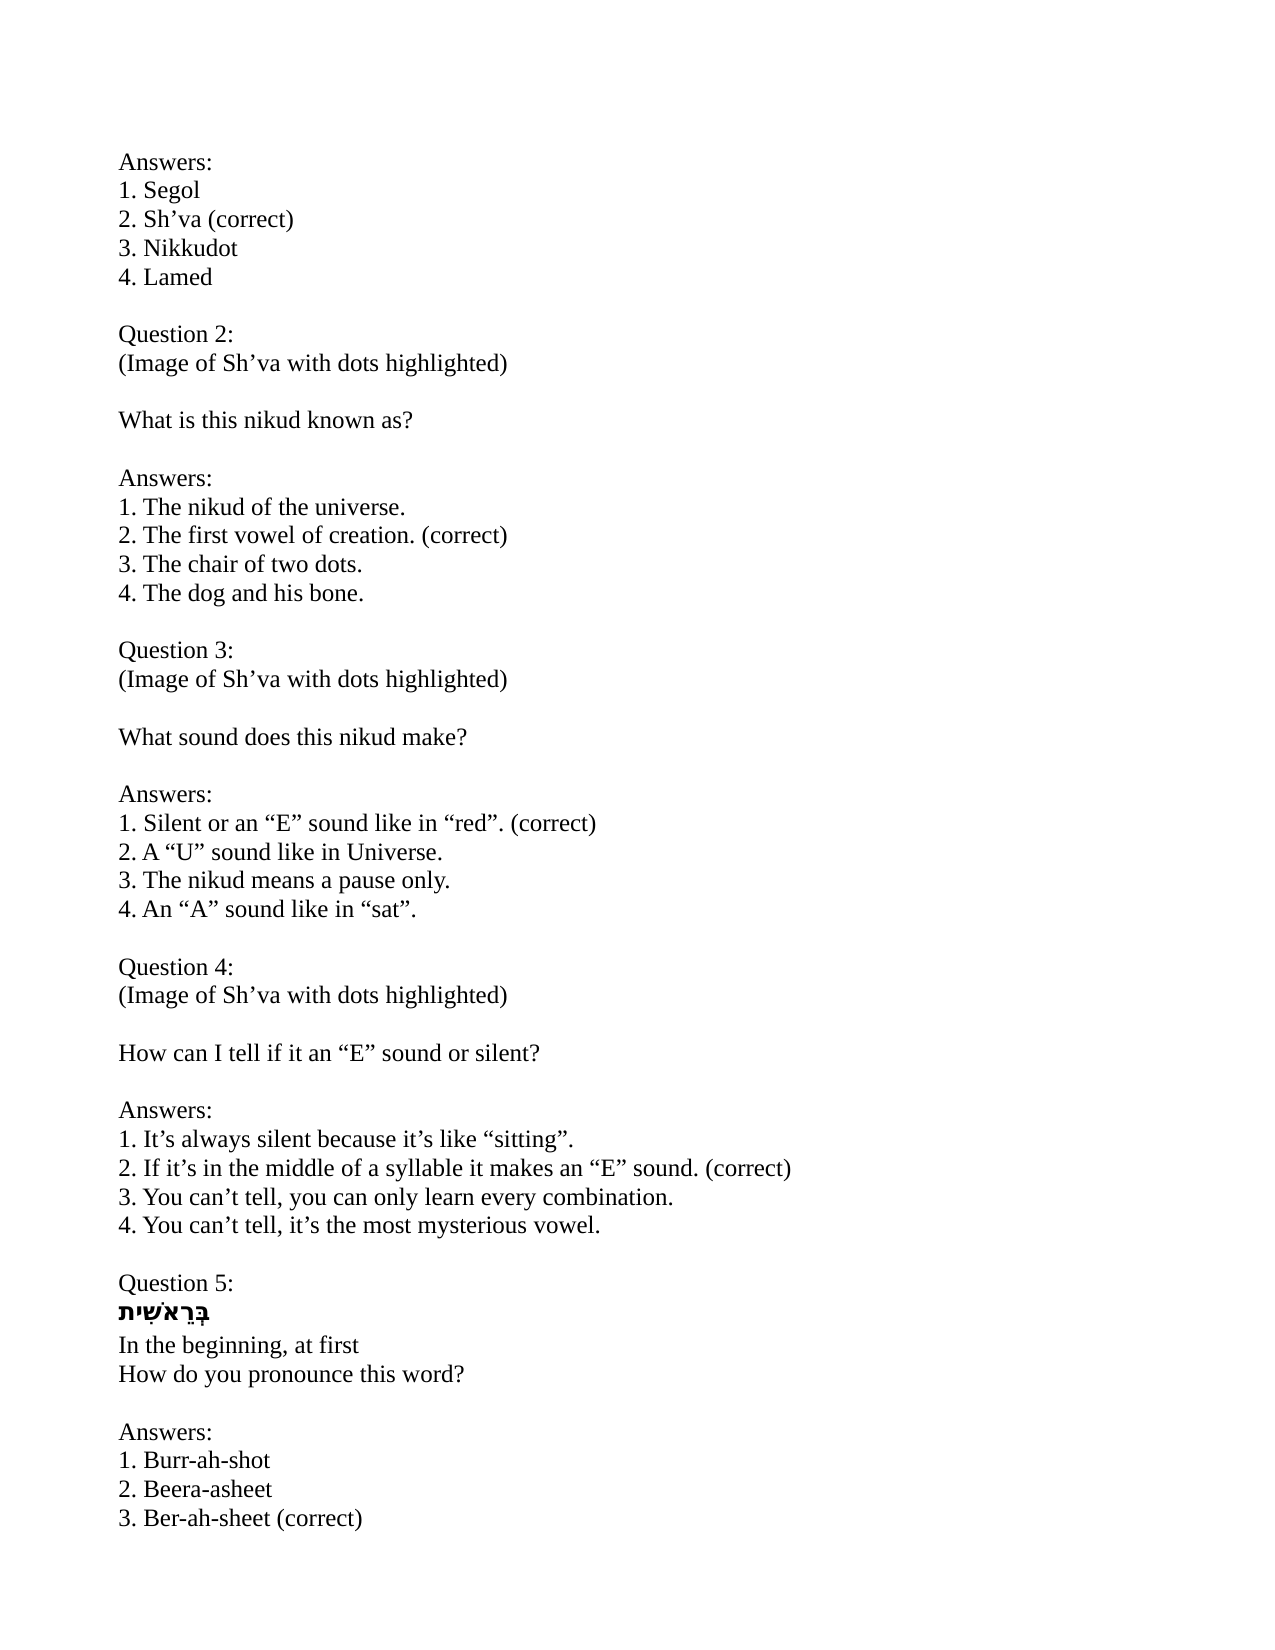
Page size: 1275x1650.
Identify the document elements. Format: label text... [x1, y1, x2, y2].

text 4. An “A” sound like in “sat”. [118, 894, 1157, 923]
text In the beginning, at first [118, 1330, 1157, 1359]
text 2. The first vowel of creation. (correct) [118, 521, 1157, 549]
text What is this nikud known as? [118, 406, 1157, 434]
text 3. The nikud means a pause only. [118, 866, 1157, 894]
text Question 4: [118, 952, 1157, 981]
text 2. If it’s in the middle of a syllable it makes an “E” sound. (correct) [118, 1153, 1157, 1182]
text Question 2: [118, 319, 1157, 348]
text 3. Ber-ah-sheet (correct) [118, 1503, 1157, 1532]
text What sound does this nikud make? [118, 722, 1157, 751]
text Answers: [118, 1096, 1157, 1124]
text 1. The nikud of the universe. [118, 492, 1157, 521]
text Answers: [118, 463, 1157, 492]
text 3. Nikkudot [118, 233, 1157, 262]
text 1. Segol [118, 176, 1157, 204]
text 2. Sh’va (correct) [118, 204, 1157, 233]
text 2. A “U” sound like in Universe. [118, 837, 1157, 866]
text (Image of Sh’va with dots highlighted) [118, 664, 1157, 693]
text Question 5: [118, 1268, 1157, 1297]
text Question 3: [118, 636, 1157, 664]
text בְּרֵאשִׁית‎ [118, 1297, 1157, 1330]
text Answers: [118, 147, 1157, 176]
text 1. Burr-ah-shot [118, 1445, 1157, 1474]
text 4. The dog and his bone. [118, 578, 1157, 607]
text (Image of Sh’va with dots highlighted) [118, 981, 1157, 1009]
text 1. It’s always silent because it’s like “sitting”. [118, 1124, 1157, 1153]
text How can I tell if it an “E” sound or silent? [118, 1038, 1157, 1067]
text (Image of Sh’va with dots highlighted) [118, 348, 1157, 377]
text Answers: [118, 1417, 1157, 1445]
text 4. Lamed [118, 262, 1157, 291]
text How do you pronounce this word? [118, 1359, 1157, 1388]
text 2. Beera-asheet [118, 1474, 1157, 1503]
text 3. The chair of two dots. [118, 549, 1157, 578]
text Answers: [118, 779, 1157, 808]
text 4. You can’t tell, it’s the most mysterious vowel. [118, 1211, 1157, 1239]
text 1. Silent or an “E” sound like in “red”. (correct) [118, 808, 1157, 837]
text 3. You can’t tell, you can only learn every combination. [118, 1182, 1157, 1211]
